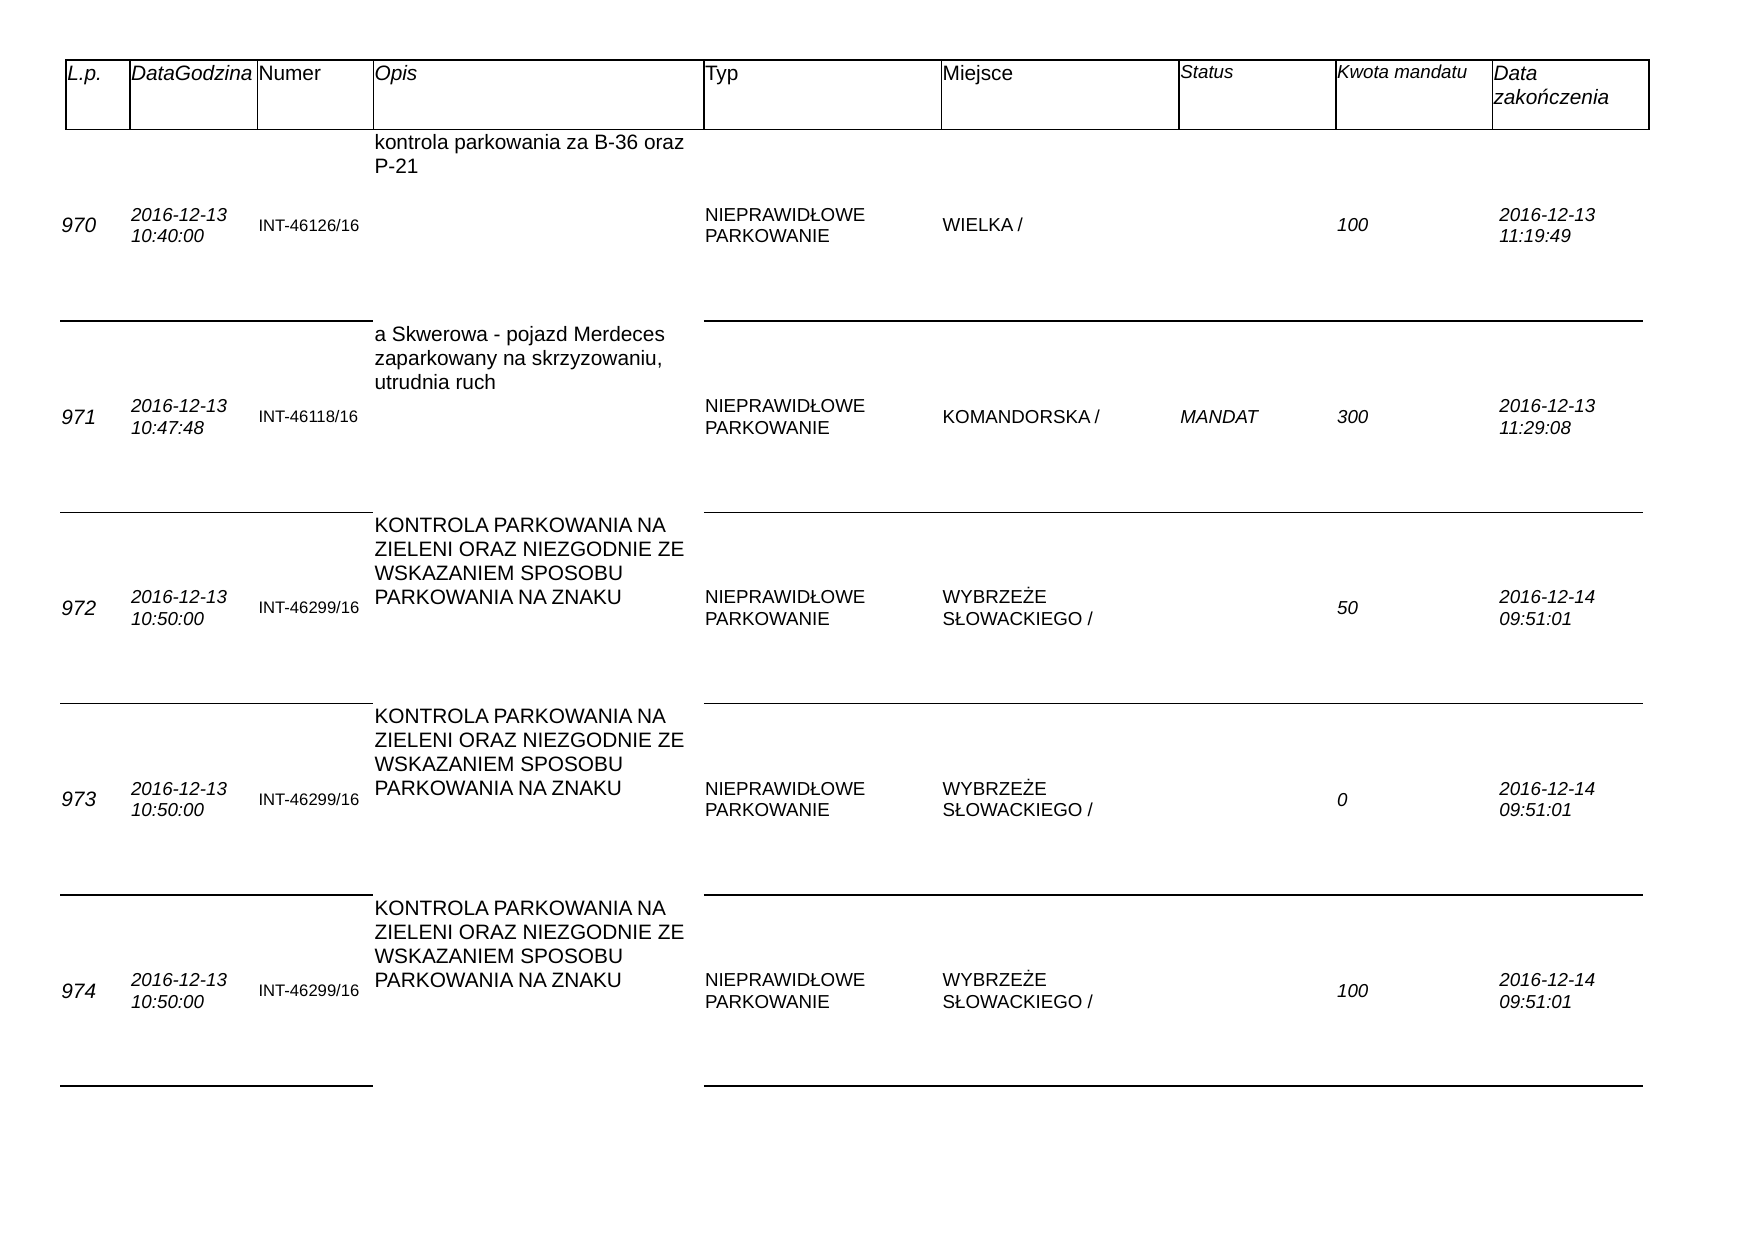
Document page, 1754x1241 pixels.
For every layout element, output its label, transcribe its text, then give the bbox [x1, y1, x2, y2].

table_cell 2016-12-13 11:29:08 [1498, 322, 1643, 511]
table_cell INT-46299/16 [257, 513, 373, 703]
table_header [60, 59, 65, 129]
table_cell 2016-12-14 09:51:01 [1498, 896, 1643, 1085]
table_cell [1643, 320, 1649, 511]
table_cell NIEPRAWIDŁOWE PARKOWANIE [704, 322, 941, 511]
table_cell [1643, 511, 1649, 703]
table_cell 100 [1336, 896, 1498, 1085]
table_header Miejsce [942, 61, 1178, 129]
table_cell 2016-12-13 10:47:48 [130, 322, 257, 511]
table_cell KOMANDORSKA / [941, 322, 1179, 511]
table_header Status [1180, 61, 1335, 129]
table_header Numer [258, 61, 373, 129]
table_cell a Skwerowa - pojazd Merdeces zaparkowany na skrzyzowaniu, utrudnia ruch [373, 320, 704, 511]
table_header Typ [705, 61, 941, 129]
table_cell NIEPRAWIDŁOWE PARKOWANIE [704, 513, 941, 703]
table_cell WYBRZEŻE SŁOWACKIEGO / [941, 896, 1179, 1085]
table_cell 2016-12-13 10:50:00 [130, 896, 257, 1085]
table_cell 971 [60, 322, 130, 511]
table_cell [1643, 703, 1649, 894]
table_cell NIEPRAWIDŁOWE PARKOWANIE [704, 704, 941, 894]
table_cell 2016-12-14 09:51:01 [1498, 704, 1643, 894]
table_cell kontrola parkowania za B-36 oraz P-21 [373, 130, 704, 320]
table_cell 300 [1336, 322, 1498, 511]
table_cell 2016-12-13 10:50:00 [130, 513, 257, 703]
table_cell 50 [1336, 513, 1498, 703]
table_cell [1179, 513, 1336, 703]
table_header DataGodzina [131, 61, 257, 129]
table_cell 2016-12-13 10:50:00 [130, 704, 257, 894]
table_cell NIEPRAWIDŁOWE PARKOWANIE [704, 130, 941, 320]
table_cell KONTROLA PARKOWANIA NA ZIELENI ORAZ NIEZGODNIE ZE WSKAZANIEM SPOSOBU PARKOWANIA NA ZNAKU [373, 894, 704, 1085]
table_cell WIELKA / [941, 130, 1179, 320]
table_cell [1179, 896, 1336, 1085]
table_cell KONTROLA PARKOWANIA NA ZIELENI ORAZ NIEZGODNIE ZE WSKAZANIEM SPOSOBU PARKOWANIA NA ZNAKU [373, 511, 704, 703]
table_header L.p. [67, 61, 129, 129]
table_cell 2016-12-14 09:51:01 [1498, 513, 1643, 703]
table_cell [1179, 130, 1336, 320]
table_cell [1179, 704, 1336, 894]
table_cell NIEPRAWIDŁOWE PARKOWANIE [704, 896, 941, 1085]
table_cell INT-46118/16 [257, 322, 373, 511]
table_cell 973 [60, 704, 130, 894]
table_header Kwota mandatu [1337, 61, 1492, 129]
table_cell 100 [1336, 130, 1498, 320]
table_cell 970 [60, 129, 130, 320]
table_cell 2016-12-13 10:40:00 [130, 130, 257, 320]
table_header Data zakończenia [1493, 61, 1648, 129]
table_cell INT-46126/16 [257, 130, 373, 320]
table_cell 2016-12-13 11:19:49 [1498, 130, 1643, 320]
table_cell 0 [1336, 704, 1498, 894]
table_cell KONTROLA PARKOWANIA NA ZIELENI ORAZ NIEZGODNIE ZE WSKAZANIEM SPOSOBU PARKOWANIA NA ZNAKU [373, 703, 704, 894]
table_cell 974 [60, 896, 130, 1085]
table_cell INT-46299/16 [257, 704, 373, 894]
table_header Opis [374, 61, 703, 129]
table_cell [1643, 894, 1649, 1085]
table_cell MANDAT [1179, 322, 1336, 511]
table_cell WYBRZEŻE SŁOWACKIEGO / [941, 513, 1179, 703]
table_cell WYBRZEŻE SŁOWACKIEGO / [941, 704, 1179, 894]
table_cell INT-46299/16 [257, 896, 373, 1085]
table_cell 972 [60, 513, 130, 703]
table_cell [1643, 130, 1649, 320]
